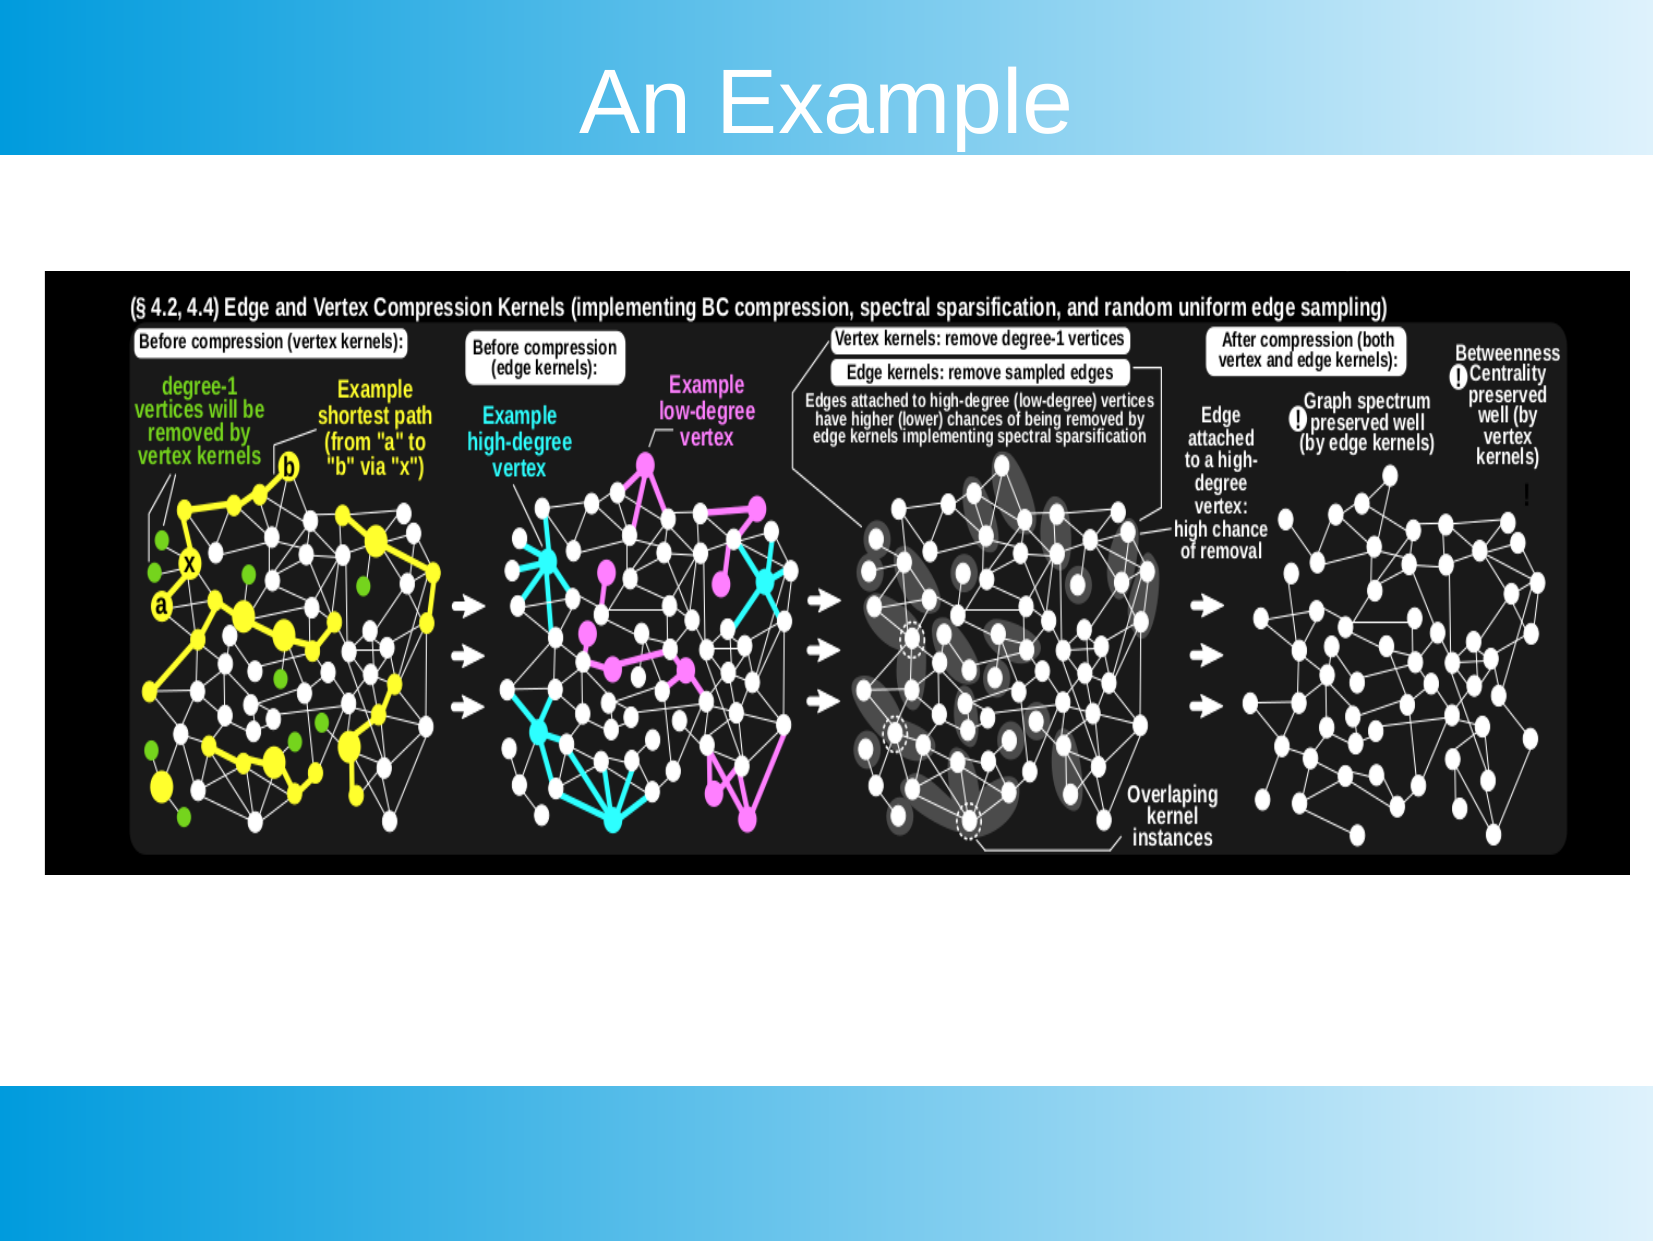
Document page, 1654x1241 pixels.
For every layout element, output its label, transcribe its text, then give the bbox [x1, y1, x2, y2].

picture [44, 271, 1630, 875]
title An Example [82, 49, 1571, 155]
